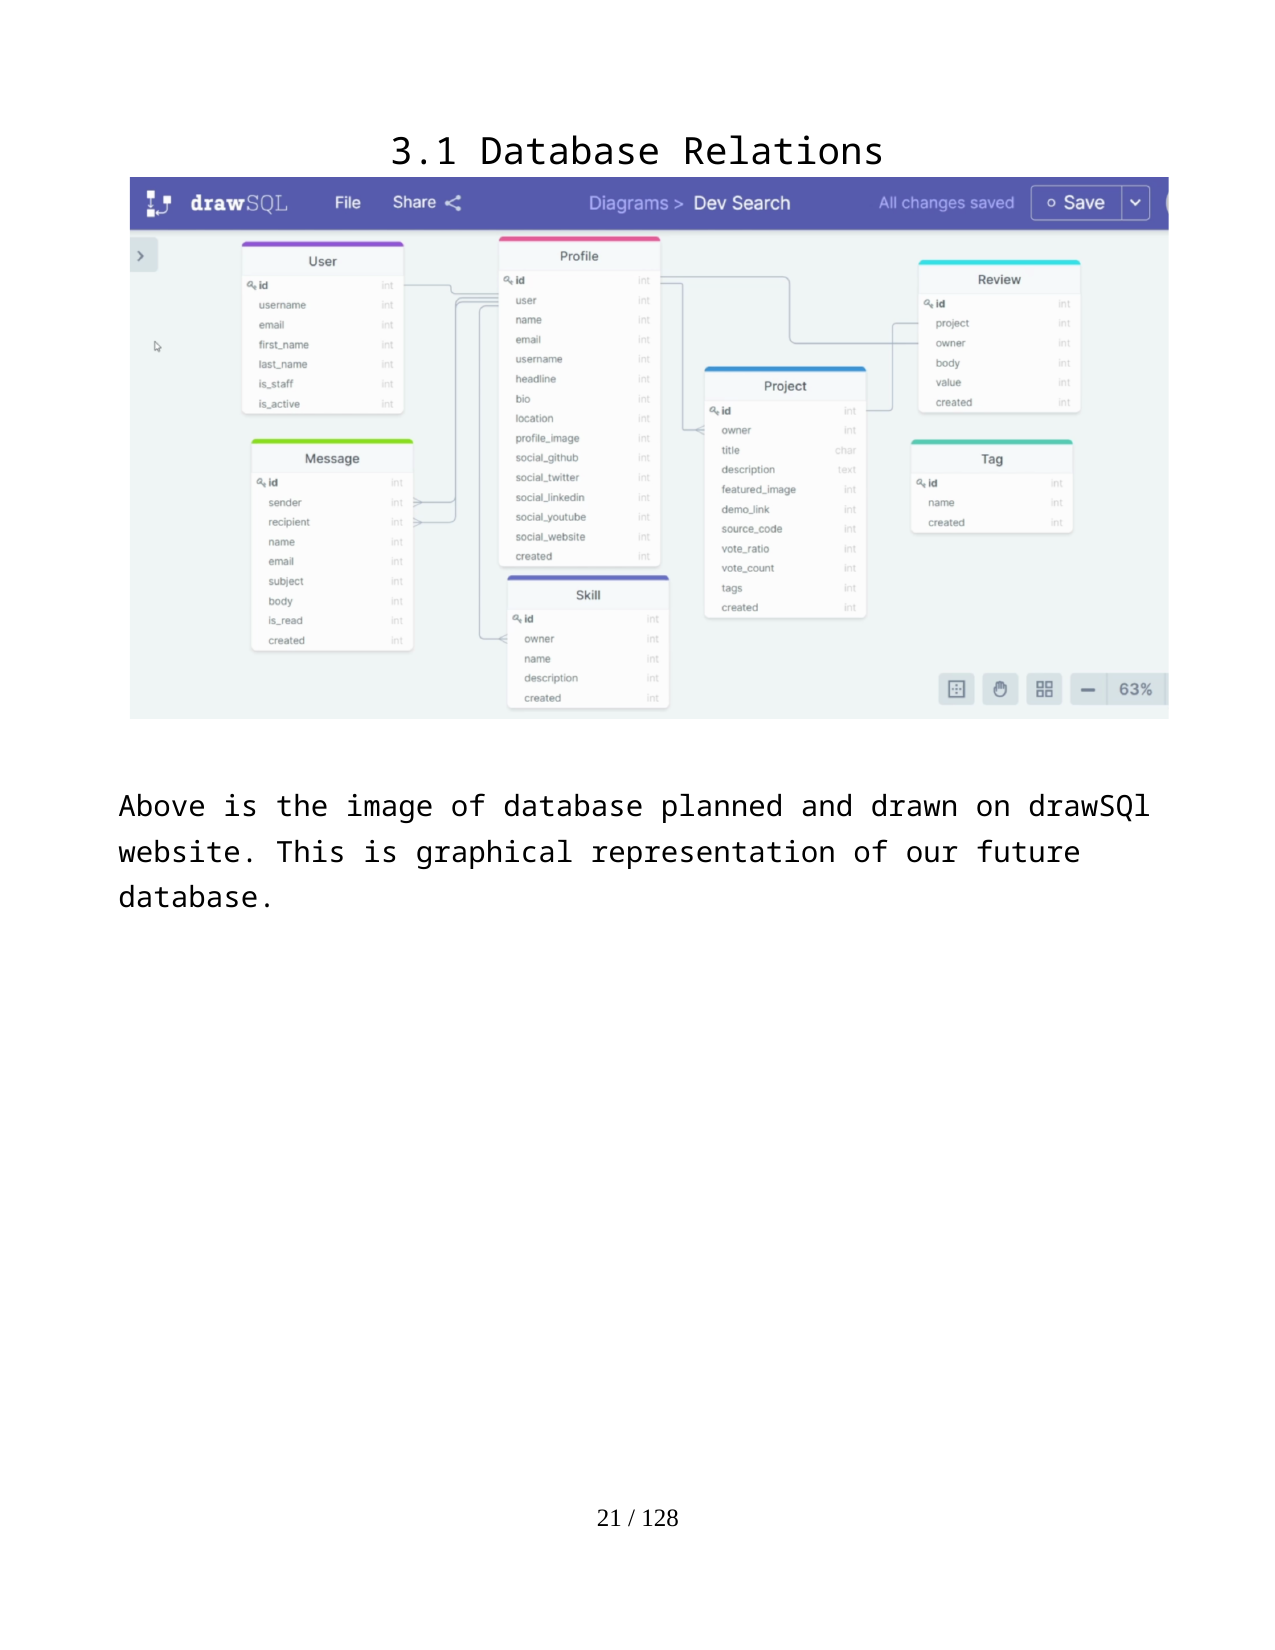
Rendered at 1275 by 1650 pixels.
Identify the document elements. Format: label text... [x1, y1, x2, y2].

picture [129, 177, 1169, 719]
subtitle 3.1 Database Relations [118, 124, 1157, 175]
text Above is the image of database planned and drawn on drawSQl website. This is graphical representation of our future database. [118, 785, 1157, 916]
